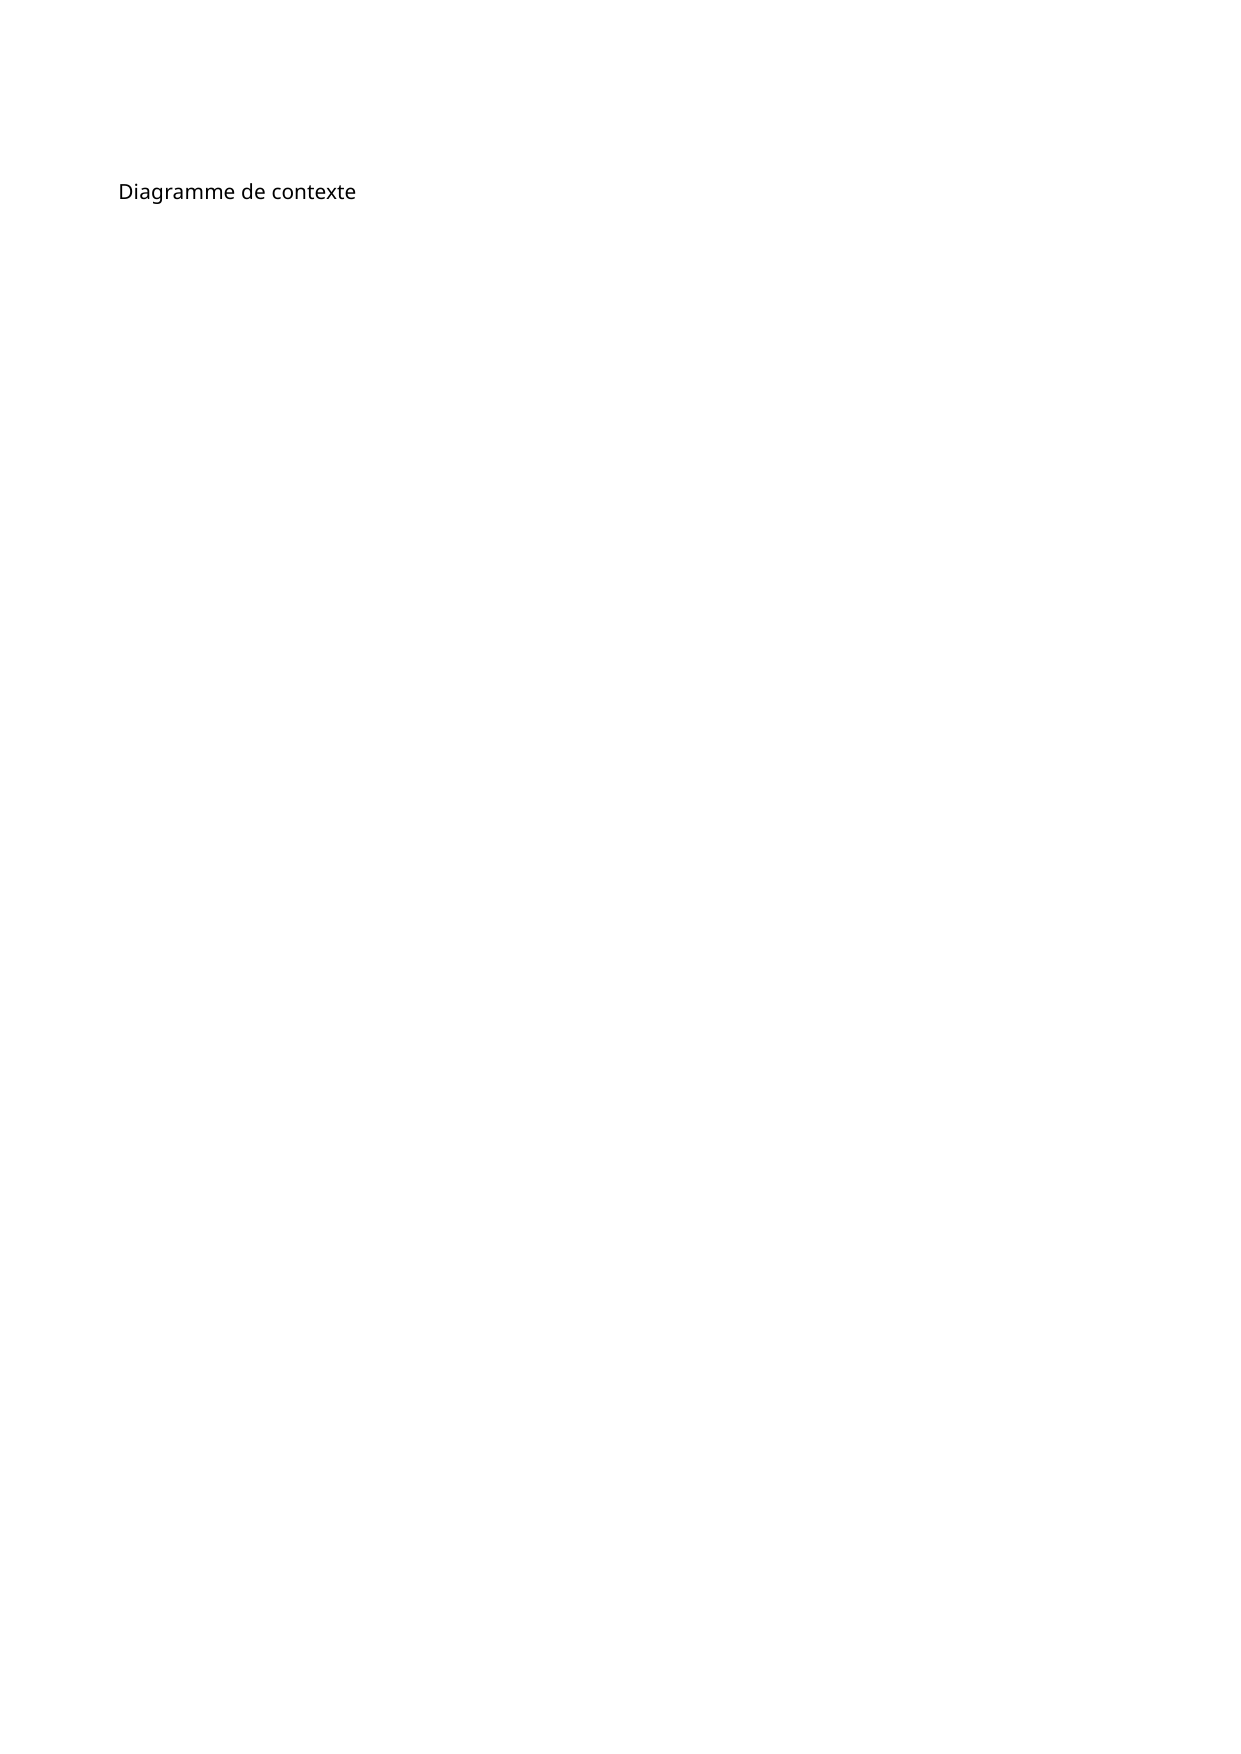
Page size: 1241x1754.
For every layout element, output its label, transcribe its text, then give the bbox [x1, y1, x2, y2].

text Diagramme de contexte [118, 177, 1122, 205]
